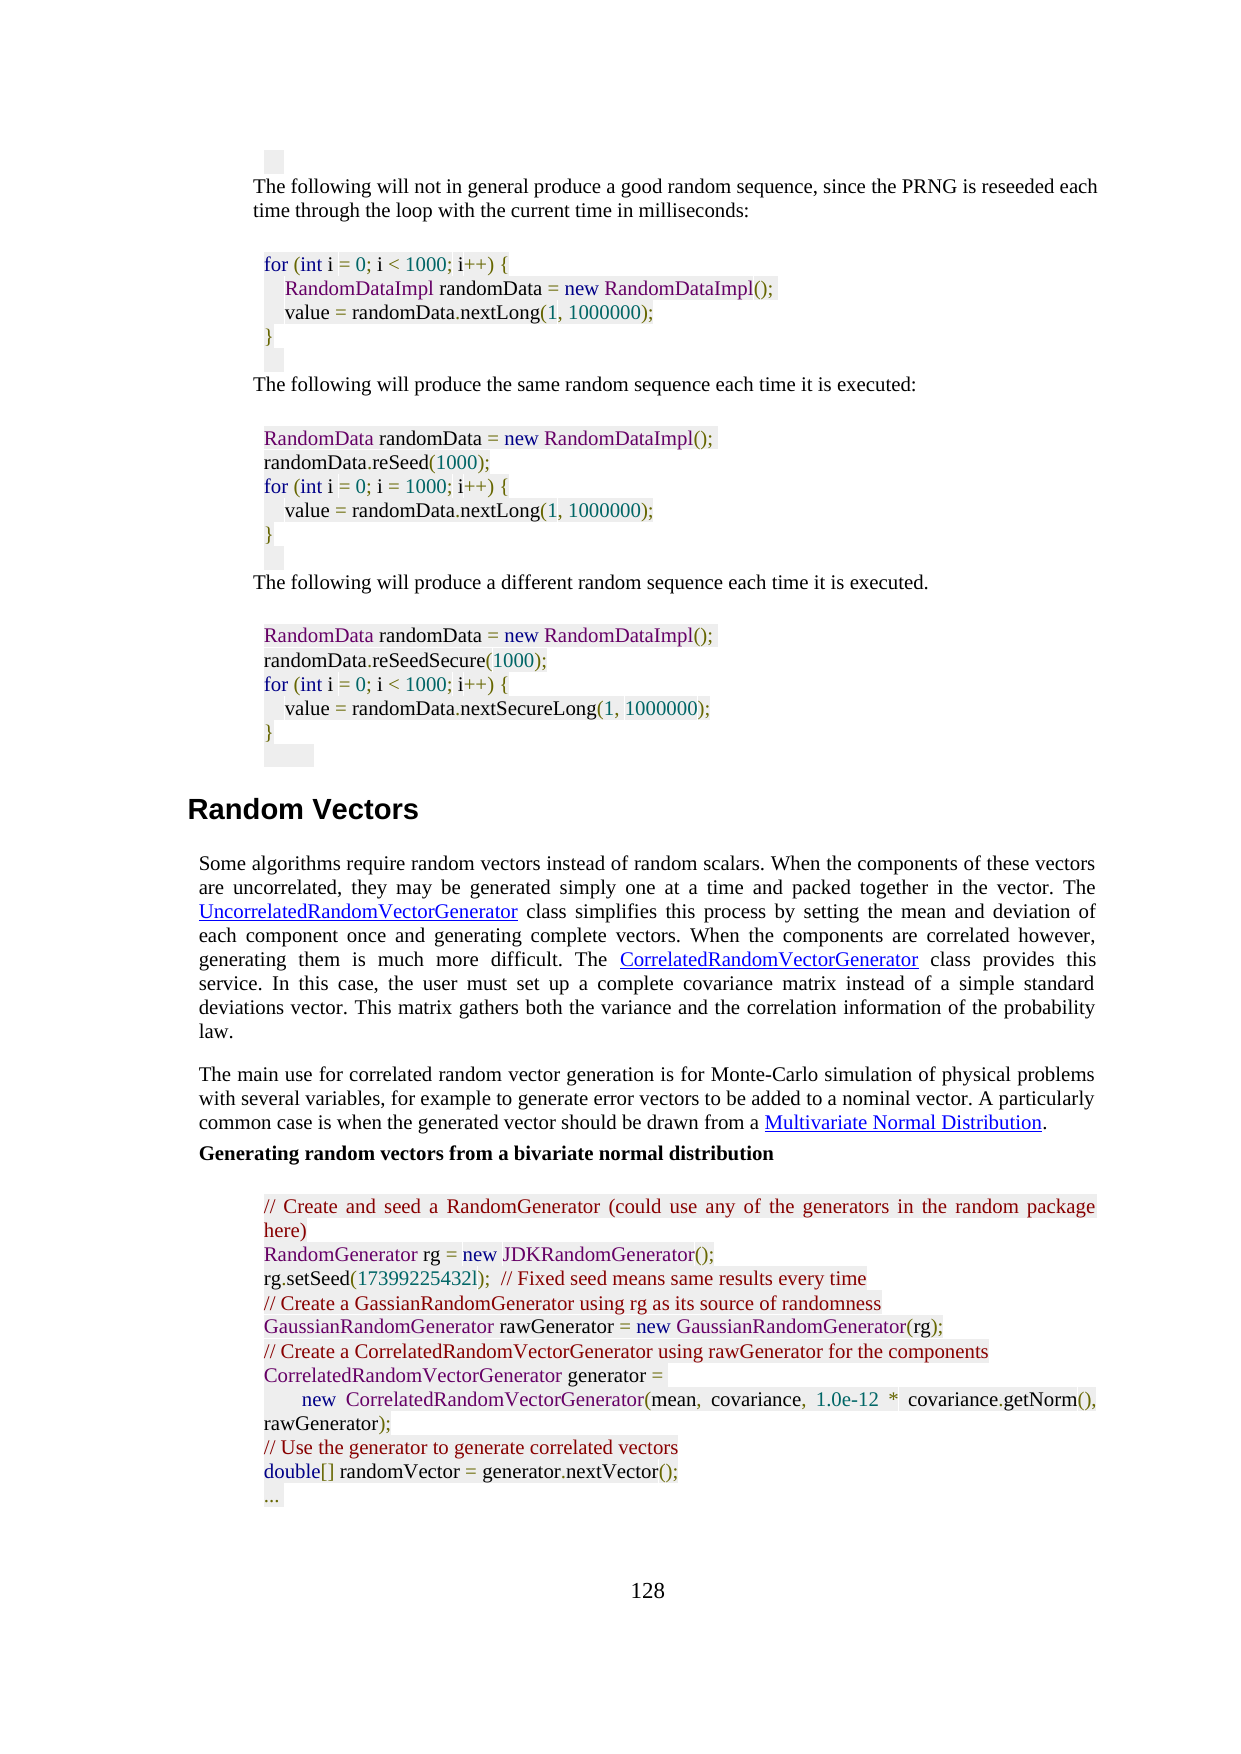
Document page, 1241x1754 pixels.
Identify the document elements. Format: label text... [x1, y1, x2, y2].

text for (int i = 0; i < 1000; i++) { [264, 672, 1097, 696]
subtitle Generating random vectors from a bivariate normal distribution [198, 1141, 1097, 1165]
text value = randomData.nextSecureLong(1, 1000000); [264, 696, 1097, 720]
text new CorrelatedRandomVectorGenerator(mean, covariance, 1.0e-12 * covariance.getNorm(), rawGenerator); [264, 1387, 1097, 1435]
text The main use for correlated random vector generation is for Monte-Carlo simulation of physical problems with several variables, for example to generate error vectors to be added to a nominal vector. A particularly common case is when the generated vector should be drawn from a Multivariate Normal Distribution. [198, 1062, 1097, 1134]
text RandomDataImpl randomData = new RandomDataImpl(); [264, 276, 1097, 300]
text rg.setSeed(17399225432l); // Fixed seed means same results every time [264, 1266, 1097, 1290]
text randomData.reSeedSecure(1000); [264, 647, 1097, 672]
text value = randomData.nextLong(1, 1000000); [264, 300, 1097, 324]
text ... [264, 1483, 1097, 1507]
list The following will produce the same random sequence each time it is executed: [253, 372, 1108, 396]
text double[] randomVector = generator.nextVector(); [264, 1459, 1097, 1483]
text Some algorithms require random vectors instead of random scalars. When the components of these vectors are uncorrelated, they may be generated simply one at a time and packed together in the vector. The UncorrelatedRandomVectorGenerator class simplifies this process by setting the mean and deviation of each component once and generating complete vectors. When the components are correlated however, generating them is much more difficult. The CorrelatedRandomVectorGenerator class provides this service. In this case, the user must set up a complete covariance matrix instead of a simple standard deviations vector. This matrix gathers both the variance and the correlation information of the probability law. [198, 851, 1097, 1043]
text // Create a GassianRandomGenerator using rg as its source of randomness [264, 1290, 1097, 1314]
text for (int i = 0; i < 1000; i++) { [264, 252, 1097, 276]
text value = randomData.nextLong(1, 1000000); [264, 498, 1097, 522]
text } [264, 522, 1097, 546]
text CorrelatedRandomVectorGenerator generator = [264, 1363, 1097, 1387]
text // Create and seed a RandomGenerator (could use any of the generators in the random package here) [264, 1194, 1097, 1242]
text GaussianRandomGenerator rawGenerator = new GaussianRandomGenerator(rg); [264, 1314, 1097, 1338]
text } [264, 324, 1097, 348]
text } [264, 720, 1097, 744]
text // Create a CorrelatedRandomVectorGenerator using rawGenerator for the components [264, 1338, 1097, 1363]
subtitle Random Vectors [187, 792, 1108, 826]
list The following will produce a different random sequence each time it is executed. [253, 570, 1108, 594]
list The following will not in general produce a good random sequence, since the PRNG is reseeded each time through the loop with the current time in milliseconds: [253, 174, 1108, 222]
text RandomGenerator rg = new JDKRandomGenerator(); [264, 1242, 1097, 1266]
text RandomData randomData = new RandomDataImpl(); [264, 426, 1097, 449]
text randomData.reSeed(1000); [264, 449, 1097, 474]
text for (int i = 0; i = 1000; i++) { [264, 474, 1097, 498]
text // Use the generator to generate correlated vectors [264, 1435, 1097, 1459]
text RandomData randomData = new RandomDataImpl(); [264, 623, 1097, 647]
